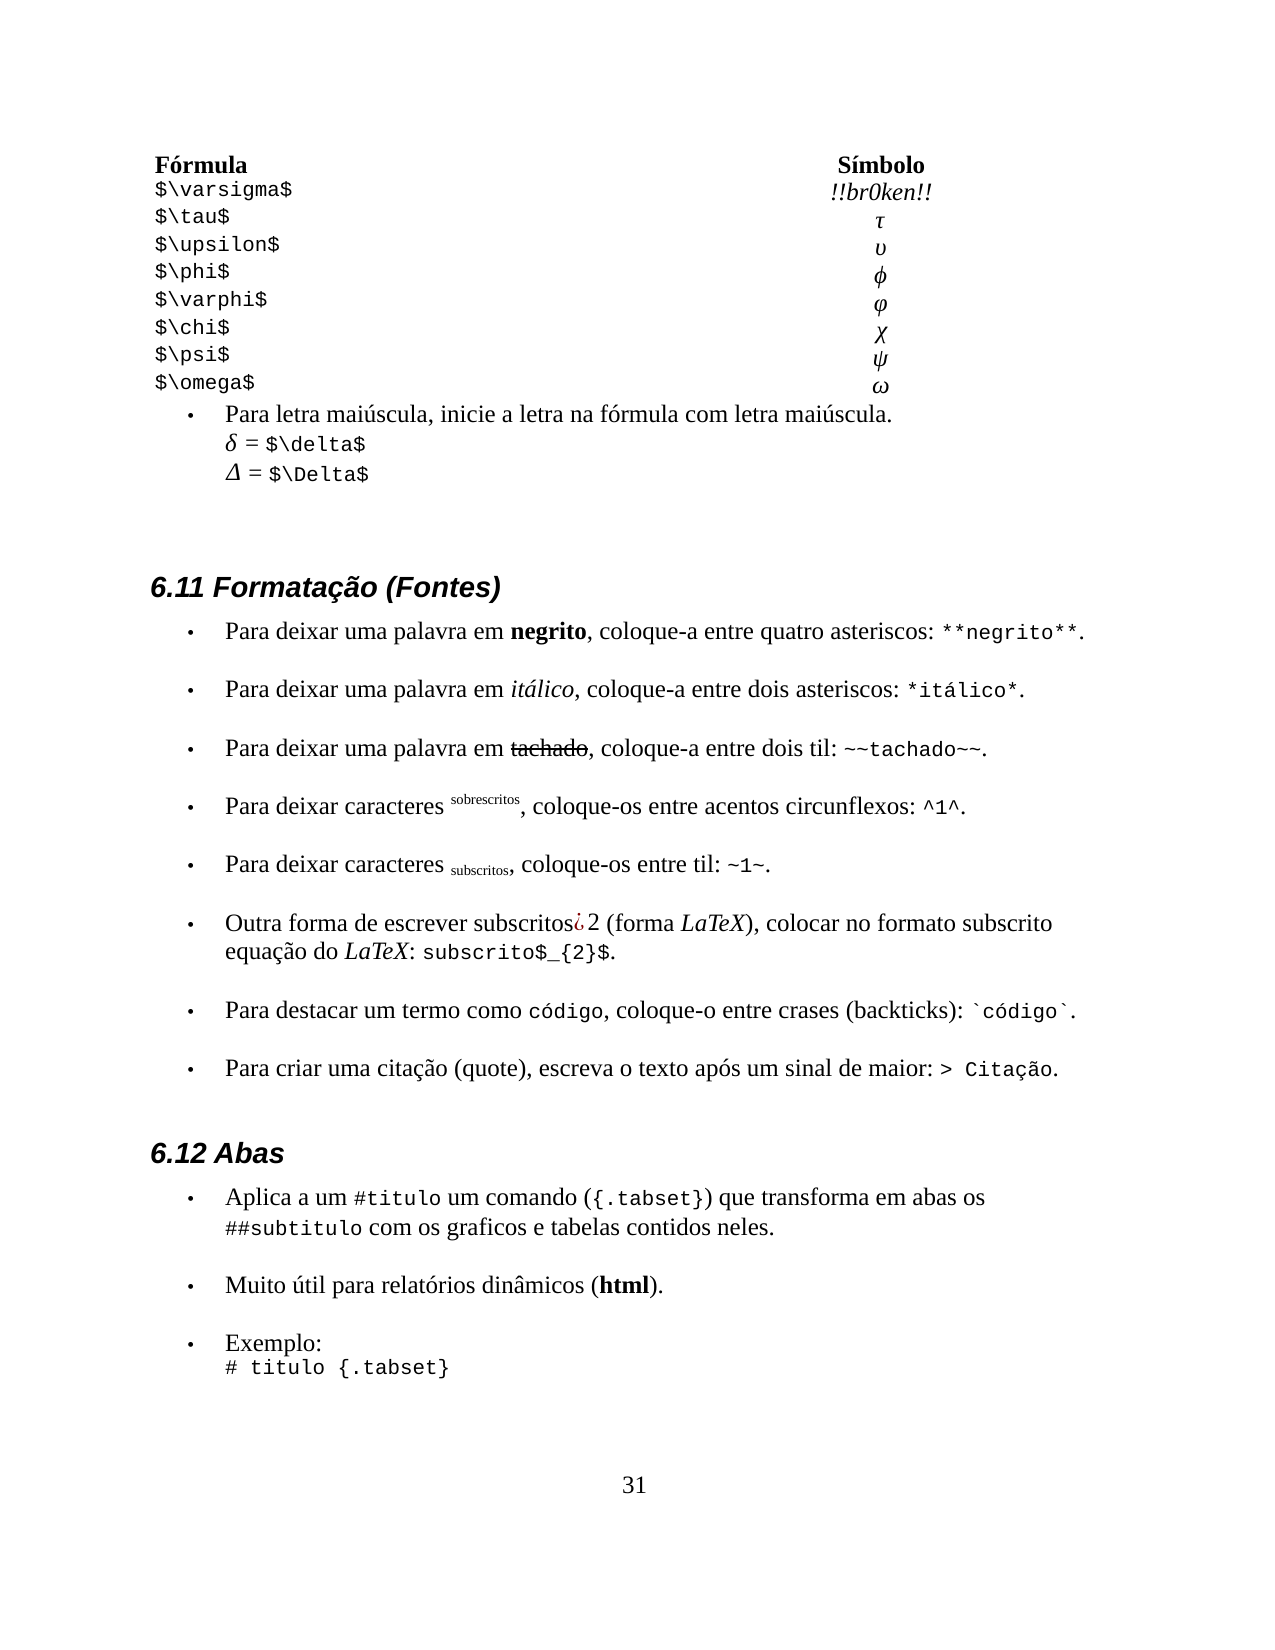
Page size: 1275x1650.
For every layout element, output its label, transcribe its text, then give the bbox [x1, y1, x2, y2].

table_cell [638, 262, 1125, 289]
table_cell [638, 372, 1125, 399]
list Muito útil para relatórios dinâmicos (html). [187, 1270, 1125, 1328]
table_header Fórmula [150, 150, 637, 179]
table_cell [638, 179, 1125, 206]
list Exemplo: # titulo {.tabset} [187, 1328, 1125, 1409]
table_cell [638, 289, 1125, 317]
table_cell $\psi$ [150, 344, 637, 372]
list Para letra maiúscula, inicie a letra na fórmula com letra maiúscula. = $\delta$ = $\Delta$ [187, 399, 1125, 516]
table_cell $\tau$ [150, 206, 637, 234]
table_cell $\varphi$ [150, 289, 637, 317]
list Aplica a um #titulo um comando ({.tabset}) que transforma em abas os ##subtitulo com os graficos e tabelas contidos neles. [187, 1182, 1125, 1270]
table_cell $\chi$ [150, 317, 637, 344]
table_cell [638, 344, 1125, 372]
subtitle 6.12 Abas [150, 1136, 1125, 1170]
list Para deixar caracteres sobrescritos, coloque-os entre acentos circunflexos: ^1^. [187, 791, 1125, 849]
subtitle 6.11 Formatação (Fontes) [150, 570, 1125, 603]
table_cell $\varsigma$ [150, 179, 637, 206]
table_cell [638, 234, 1125, 262]
list Para deixar uma palavra em tachado, coloque-a entre dois til: ~~tachado~~. [187, 733, 1125, 791]
table_cell [638, 317, 1125, 344]
list Outra forma de escrever subscritos (forma LaTeX), colocar no formato subscrito equação do LaTeX: subscrito$_{2}$. [187, 908, 1125, 995]
list Para deixar caracteres subscritos, coloque-os entre til: ~1~. [187, 849, 1125, 908]
table_cell $\phi$ [150, 262, 637, 289]
list Para deixar uma palavra em itálico, coloque-a entre dois asteriscos: *itálico*. [187, 674, 1125, 733]
list Para destacar um termo como código, coloque-o entre crases (backticks): `código`. [187, 995, 1125, 1053]
table_cell [638, 206, 1125, 234]
table_cell $\upsilon$ [150, 234, 637, 262]
list Para criar uma citação (quote), escreva o texto após um sinal de maior: > Citação. [187, 1053, 1125, 1111]
list Para deixar uma palavra em negrito, coloque-a entre quatro asteriscos: **negrito**. [187, 616, 1125, 674]
table_cell $\omega$ [150, 372, 637, 399]
table_header Símbolo [638, 150, 1125, 179]
